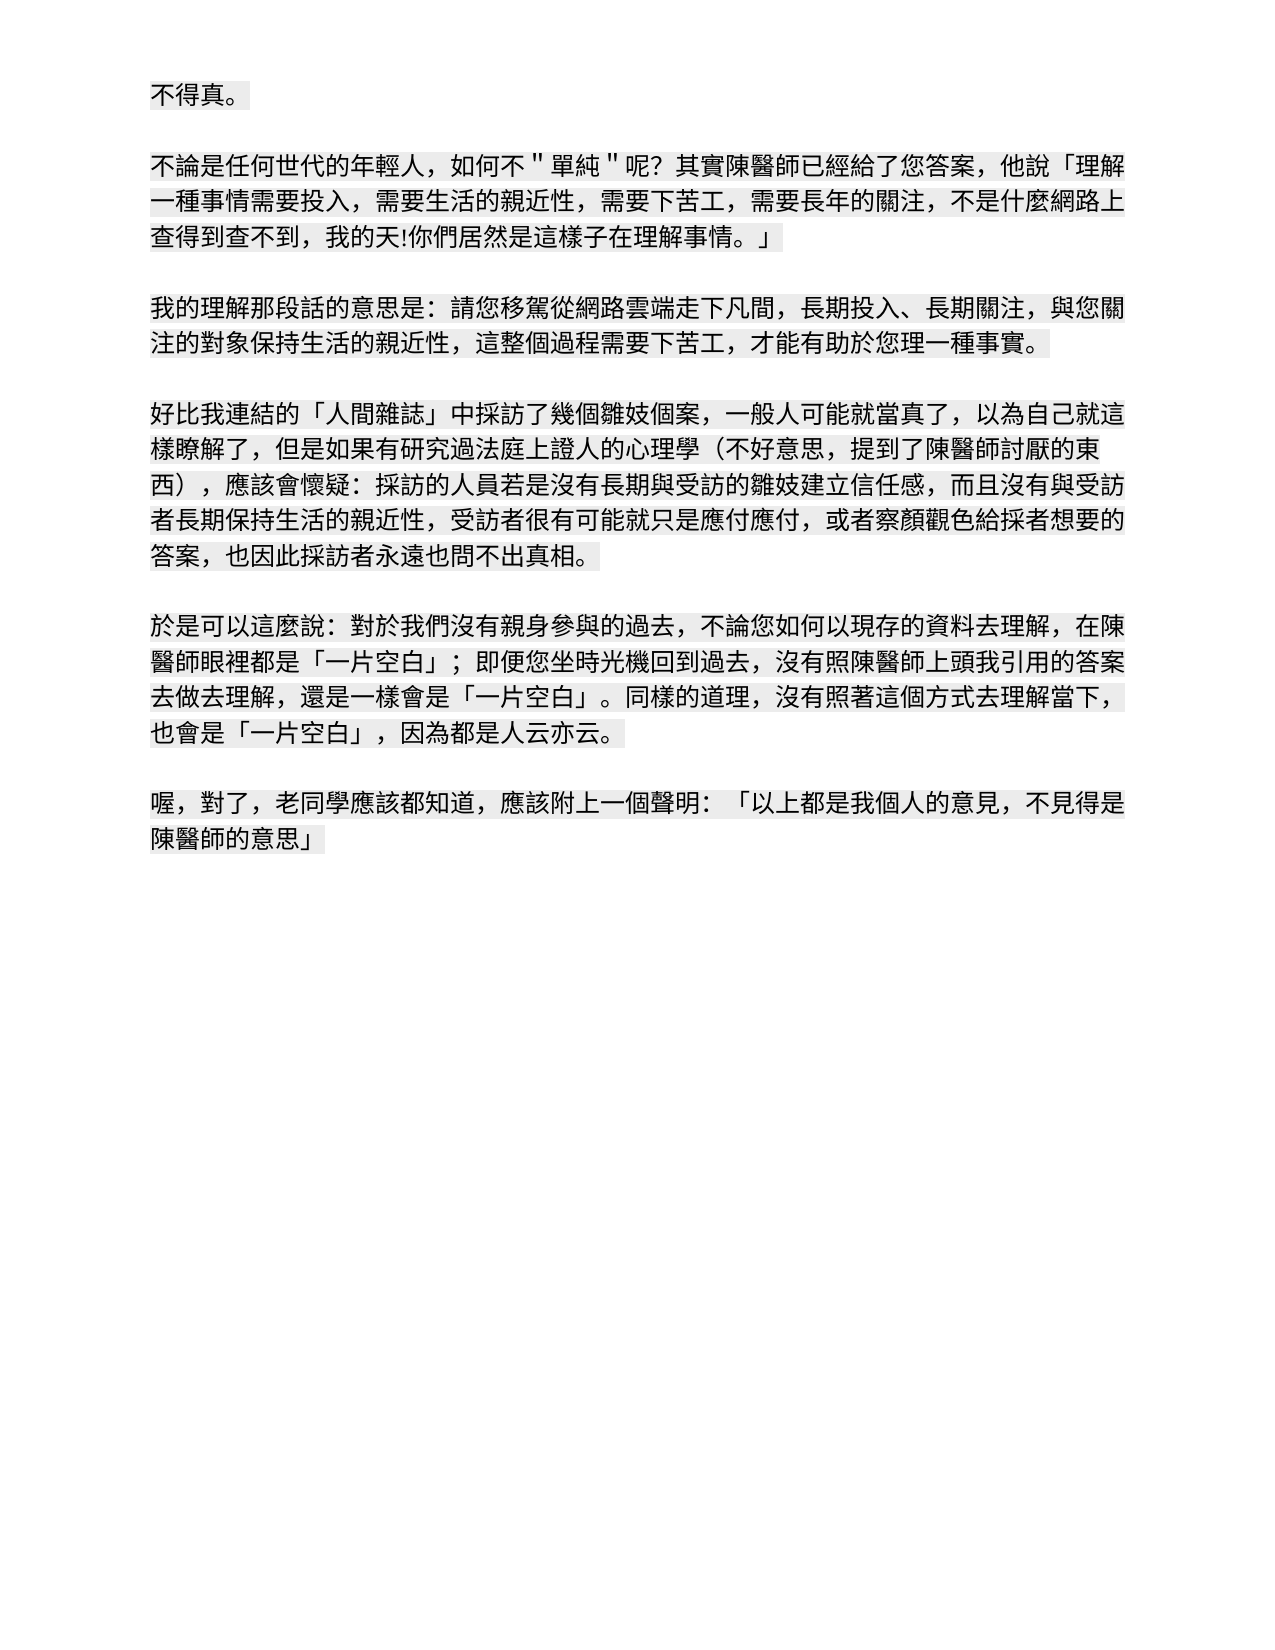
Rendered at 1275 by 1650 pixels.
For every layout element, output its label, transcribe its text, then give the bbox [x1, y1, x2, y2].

text 不得真。 不論是任何世代的年輕人，如何不＂單純＂呢？其實陳醫師已經給了您答案，他說「理解一種事情需要投入，需要生活的親近性，需要下苦工，需要長年的關注，不是什麼網路上查得到查不到，我的天!你們居然是這樣子在理解事情。」 我的理解那段話的意思是：請您移駕從網路雲端走下凡間，長期投入、長期關注，與您關注的對象保持生活的親近性，這整個過程需要下苦工，才能有助於您理一種事實。 好比我連結的「人間雜誌」中採訪了幾個雛妓個案，一般人可能就當真了，以為自己就這樣瞭解了，但是如果有研究過法庭上證人的心理學（不好意思，提到了陳醫師討厭的東西），應該會懷疑：採訪的人員若是沒有長期與受訪的雛妓建立信任感，而且沒有與受訪者長期保持生活的親近性，受訪者很有可能就只是應付應付，或者察顏觀色給採者想要的答案，也因此採訪者永遠也問不出真相。 於是可以這麼說：對於我們沒有親身參與的過去，不論您如何以現存的資料去理解，在陳醫師眼裡都是「一片空白」；即便您坐時光機回到過去，沒有照陳醫師上頭我引用的答案去做去理解，還是一樣會是「一片空白」。同樣的道理，沒有照著這個方式去理解當下，也會是「一片空白」，因為都是人云亦云。 喔，對了，老同學應該都知道，應該附上一個聲明：「以上都是我個人的意見，不見得是陳醫師的意思」 [150, 75, 1125, 854]
